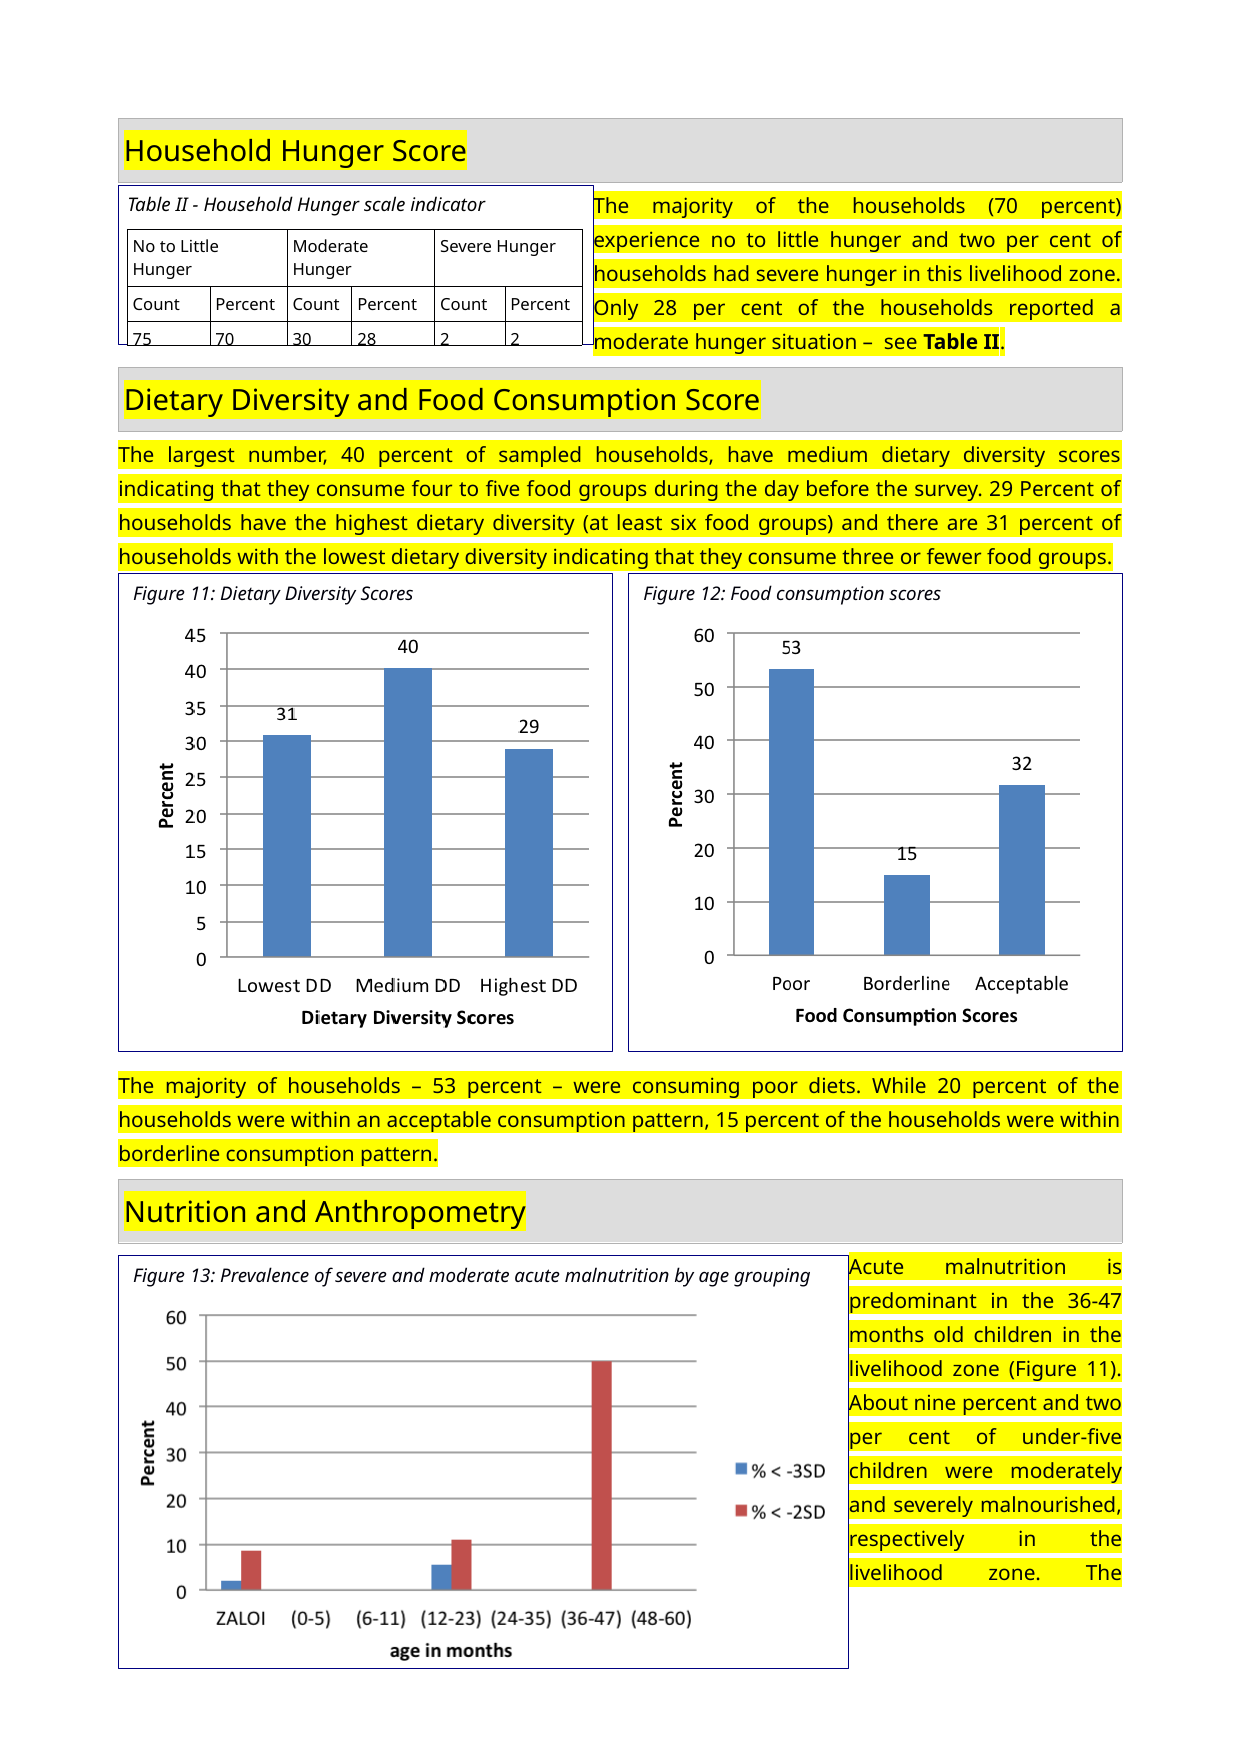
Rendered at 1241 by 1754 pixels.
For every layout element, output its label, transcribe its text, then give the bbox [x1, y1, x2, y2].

text No to Little Hunger [132, 235, 281, 281]
text The majority of the households (70 percent) experience no to little hunger and two per cent of households had severe hunger in this livelihood zone. Only 28 per cent of the households reported a moderate hunger situation – see Table II. [118, 191, 1122, 356]
text Table II - Household Hunger scale indicator [127, 191, 584, 216]
text Percent [215, 292, 281, 315]
text Acute malnutrition is predominant in the 36-47 months old children in the livelihood zone (Figure 11). About nine percent and two per cent of under-five children were moderately and severely malnourished, respectively in the livelihood zone. The [118, 1252, 1122, 1587]
text Figure 1: Prevalence of severe and moderate acute malnutrition by age grouping [133, 1262, 834, 1288]
text Count [292, 292, 346, 315]
text 70 [215, 327, 281, 345]
text Count [440, 292, 499, 315]
text Percent [357, 292, 429, 315]
text 2 [510, 327, 576, 345]
text Moderate Hunger [292, 235, 429, 281]
table_header Household Hunger Score [119, 119, 1122, 182]
text Count [132, 292, 204, 315]
picture [132, 1300, 836, 1661]
text Figure 1: Dietary Diversity Scores [133, 581, 598, 606]
text 75 [132, 327, 204, 345]
table_header Dietary Diversity and Food Consumption Score [119, 368, 1122, 431]
picture [643, 618, 1107, 1039]
text Figure 2: Food consumption scores [643, 581, 1108, 606]
text 2 [440, 327, 499, 345]
picture [132, 618, 594, 1039]
text The largest number, 40 percent of sampled households, have medium dietary diversity scores indicating that they consume four to five food groups during the day before the survey. 29 Percent of households have the highest dietary diversity (at least six food groups) and there are 31 percent of households with the lowest dietary diversity indicating that they consume three or fewer food groups. [118, 440, 1122, 571]
text The majority of households – 53 percent – were consuming poor diets. While 20 percent of the households were within an acceptable consumption pattern, 15 percent of the households were within borderline consumption pattern. [118, 585, 1122, 1167]
text 28 [357, 327, 429, 345]
text Severe Hunger [440, 235, 576, 258]
text Percent [510, 292, 576, 315]
text 30 [292, 327, 346, 345]
table_header Nutrition and Anthropometry [119, 1180, 1122, 1242]
